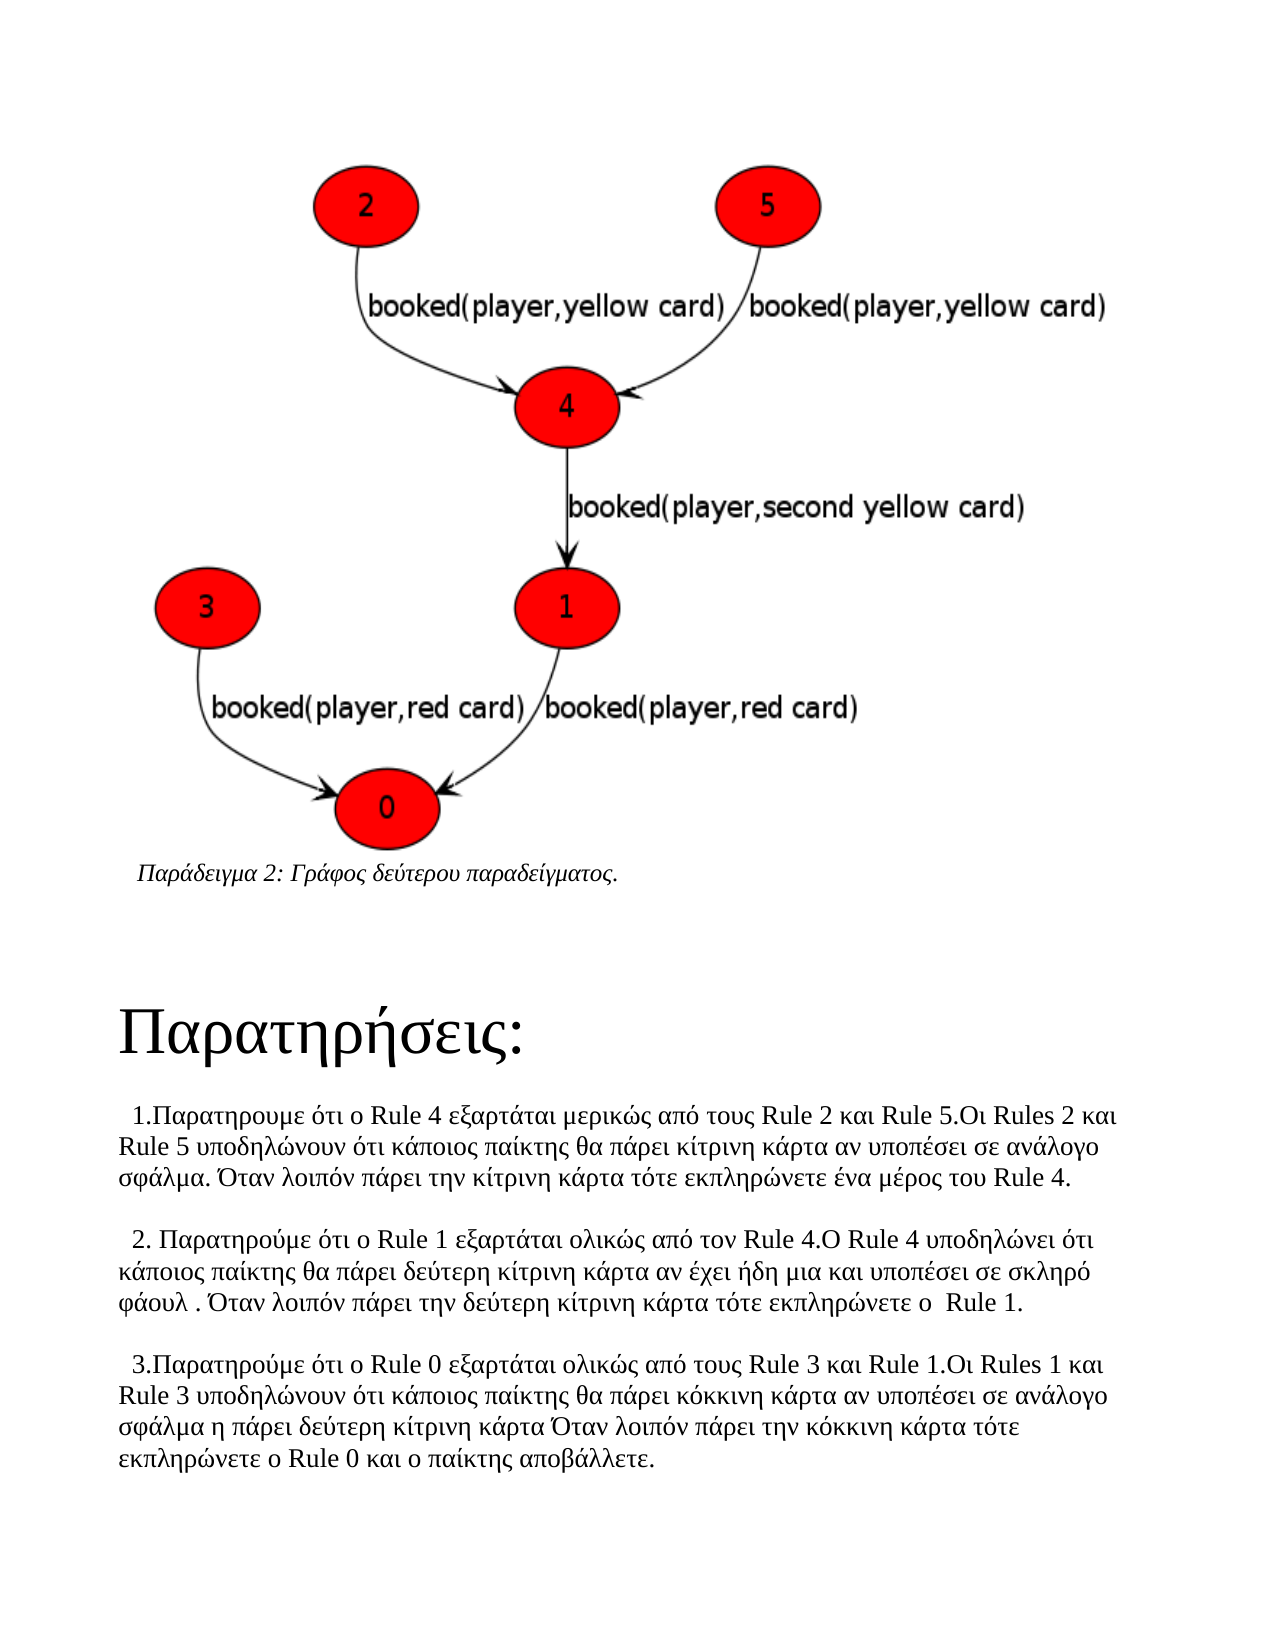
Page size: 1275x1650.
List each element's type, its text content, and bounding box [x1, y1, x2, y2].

text 2. Παρατηρούμε ότι ο Rule 1 εξαρτάται ολικώς από τον Rule 4.Ο Rule 4 υποδηλώνει ότι κάποιος παίκτης θα πάρει δεύτερη κίτρινη κάρτα αν έχει ήδη μια και υποπέσει σε σκληρό φάουλ . Όταν λοιπόν πάρει την δεύτερη κίτρινη κάρτα τότε εκπληρώνετε ο Rule 1. [118, 1224, 1157, 1317]
picture [148, 158, 1112, 859]
text 3.Παρατηρούμε ότι ο Rule 0 εξαρτάται ολικώς από τους Rule 3 και Rule 1.Οι Rules 1 και Rule 3 υποδηλώνουν ότι κάποιος παίκτης θα πάρει κόκκινη κάρτα αν υποπέσει σε ανάλογο σφάλμα η πάρει δεύτερη κίτρινη κάρτα Όταν λοιπόν πάρει την κόκκινη κάρτα τότε εκπληρώνετε ο Rule 0 και ο παίκτης αποβάλλετε. [118, 1348, 1157, 1473]
text 1.Παρατηρουμε ότι ο Rule 4 εξαρτάται μερικώς από τους Rule 2 και Rule 5.Οι Rules 2 και Rule 5 υποδηλώνουν ότι κάποιος παίκτης θα πάρει κίτρινη κάρτα αν υποπέσει σε ανάλογο σφάλμα. Όταν λοιπόν πάρει την κίτρινη κάρτα τότε εκπληρώνετε ένα μέρος του Rule 4. [118, 1099, 1157, 1192]
text Παράδειγμα 2: Γράφος δεύτερου παραδείγματος. [137, 859, 1141, 887]
text Παρατηρήσεις: [118, 991, 1157, 1068]
